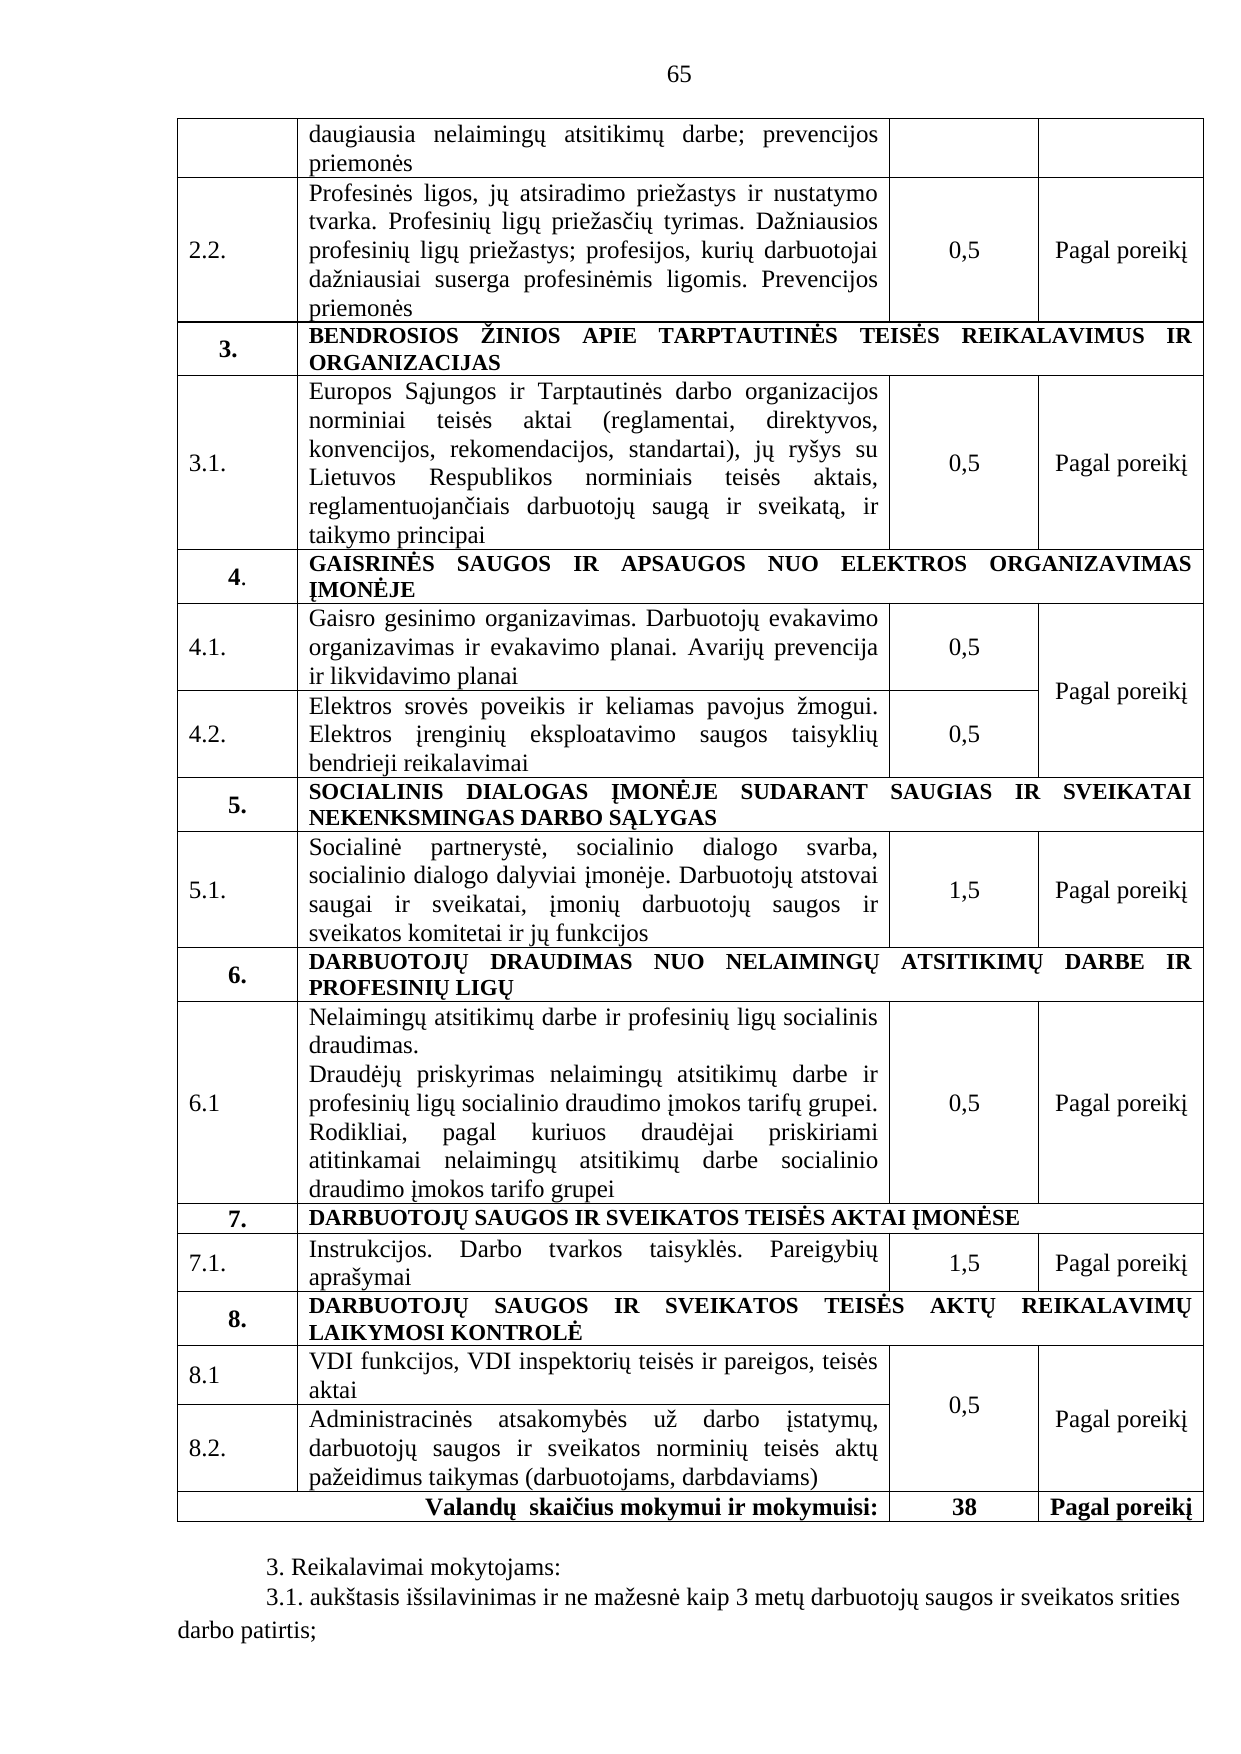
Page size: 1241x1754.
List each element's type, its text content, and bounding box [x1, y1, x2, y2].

table_cell Pagal poreikį [1039, 1002, 1203, 1203]
table_cell 0,5 [890, 1002, 1038, 1203]
table_cell [890, 119, 1038, 177]
table_cell Profesinės ligos, jų atsiradimo priežastys ir nustatymo tvarka. Profesinių ligų priežasčių tyrimas. Dažniausios profesinių ligų priežastys; profesijos, kurių darbuotojai dažniausiai suserga profesinėmis ligomis. Prevencijos priemonės [298, 178, 889, 321]
table_cell 1,5 [890, 1234, 1038, 1291]
table_cell 0,5 [890, 178, 1038, 321]
table_cell 4. [178, 550, 297, 602]
text 3.1. aukštasis išsilavinimas ir ne mažesnė kaip 3 metų darbuotojų saugos ir sveikatos srities darbo patirtis; [177, 1582, 1181, 1644]
table_cell DARBUOTOJŲ DRAUDIMAS NUO NELAIMINGŲ ATSITIKIMŲ DARBE IR PROFESINIŲ LIGŲ [298, 948, 1203, 1001]
table_cell Valandų skaičius mokymui ir mokymuisi: [178, 1492, 889, 1521]
table_cell Pagal poreikį [1039, 1492, 1203, 1521]
table_cell VDI funkcijos, VDI inspektorių teisės ir pareigos, teisės aktai [298, 1346, 889, 1403]
table_cell Pagal poreikį [1039, 178, 1203, 321]
table_cell [178, 119, 297, 177]
table_cell Pagal poreikį [1039, 376, 1203, 549]
table_cell 38 [890, 1492, 1038, 1521]
table_cell 8. [178, 1292, 297, 1345]
table_cell daugiausia nelaimingų atsitikimų darbe; prevencijos priemonės [298, 119, 889, 177]
table_cell 0,5 [890, 1346, 1038, 1491]
table_cell DARBUOTOJŲ SAUGOS IR SVEIKATOS TEISĖS AKTAI ĮMONĖSE [298, 1204, 1203, 1233]
table_cell Instrukcijos. Darbo tvarkos taisyklės. Pareigybių aprašymai [298, 1234, 889, 1291]
table_cell 0,5 [890, 604, 1038, 690]
table_cell Elektros srovės poveikis ir keliamas pavojus žmogui. Elektros įrenginių eksploatavimo saugos taisyklių bendrieji reikalavimai [298, 691, 889, 777]
table_cell [1039, 119, 1203, 177]
table_cell Pagal poreikį [1039, 1234, 1203, 1291]
table_cell 8.2. [178, 1405, 297, 1491]
table_cell 5.1. [178, 832, 297, 947]
table_cell Gaisro gesinimo organizavimas. Darbuotojų evakavimo organizavimas ir evakavimo planai. Avarijų prevencija ir likvidavimo planai [298, 604, 889, 690]
table_cell DARBUOTOJŲ SAUGOS IR SVEIKATOS TEISĖS AKTŲ REIKALAVIMŲ LAIKYMOSI KONTROLĖ [298, 1292, 1203, 1345]
table_cell 4.1. [178, 604, 297, 690]
table_cell 0,5 [890, 691, 1038, 777]
table_cell 8.1 [178, 1346, 297, 1403]
table_cell 1,5 [890, 832, 1038, 947]
table_cell Administracinės atsakomybės už darbo įstatymų, darbuotojų saugos ir sveikatos norminių teisės aktų pažeidimus taikymas (darbuotojams, darbdaviams) [298, 1405, 889, 1491]
table_cell GAISRINĖS SAUGOS IR APSAUGOS NUO ELEKTROS ORGANIZAVIMAS ĮMONĖJE [298, 550, 1203, 602]
table_cell 7. [178, 1204, 297, 1233]
table_cell 7.1. [178, 1234, 297, 1291]
table_cell Pagal poreikį [1039, 604, 1203, 777]
table_cell Pagal poreikį [1039, 1346, 1203, 1491]
table_cell 0,5 [890, 376, 1038, 549]
table_cell 4.2. [178, 691, 297, 777]
table_cell 2.2. [178, 178, 297, 321]
table_cell 6.1 [178, 1002, 297, 1203]
table_cell Nelaimingų atsitikimų darbe ir profesinių ligų socialinis draudimas. Draudėjų priskyrimas nelaimingų atsitikimų darbe ir profesinių ligų socialinio draudimo įmokos tarifų grupei. Rodikliai, pagal kuriuos draudėjai priskiriami atitinkamai nelaimingų atsitikimų darbe socialinio draudimo įmokos tarifo grupei [298, 1002, 889, 1203]
table_cell Socialinė partnerystė, socialinio dialogo svarba, socialinio dialogo dalyviai įmonėje. Darbuotojų atstovai saugai ir sveikatai, įmonių darbuotojų saugos ir sveikatos komitetai ir jų funkcijos [298, 832, 889, 947]
table_cell SOCIALINIS DIALOGAS ĮMONĖJE SUDARANT SAUGIAS IR SVEIKATAI NEKENKSMINGAS DARBO SĄLYGAS [298, 778, 1203, 831]
table_cell 3.1. [178, 376, 297, 549]
table_cell 3. [178, 323, 297, 375]
table_cell 6. [178, 948, 297, 1001]
text 3. Reikalavimai mokytojams: [177, 1552, 1181, 1581]
table_cell BENDROSIOS ŽINIOS APIE TARPTAUTINĖS TEISĖS REIKALAVIMUS IR ORGANIZACIJAS [298, 323, 1203, 375]
table_cell Pagal poreikį [1039, 832, 1203, 947]
table_cell Europos Sąjungos ir Tarptautinės darbo organizacijos norminiai teisės aktai (reglamentai, direktyvos, konvencijos, rekomendacijos, standartai), jų ryšys su Lietuvos Respublikos norminiais teisės aktais, reglamentuojančiais darbuotojų saugą ir sveikatą, ir taikymo principai [298, 376, 889, 549]
table_cell 5. [178, 778, 297, 831]
